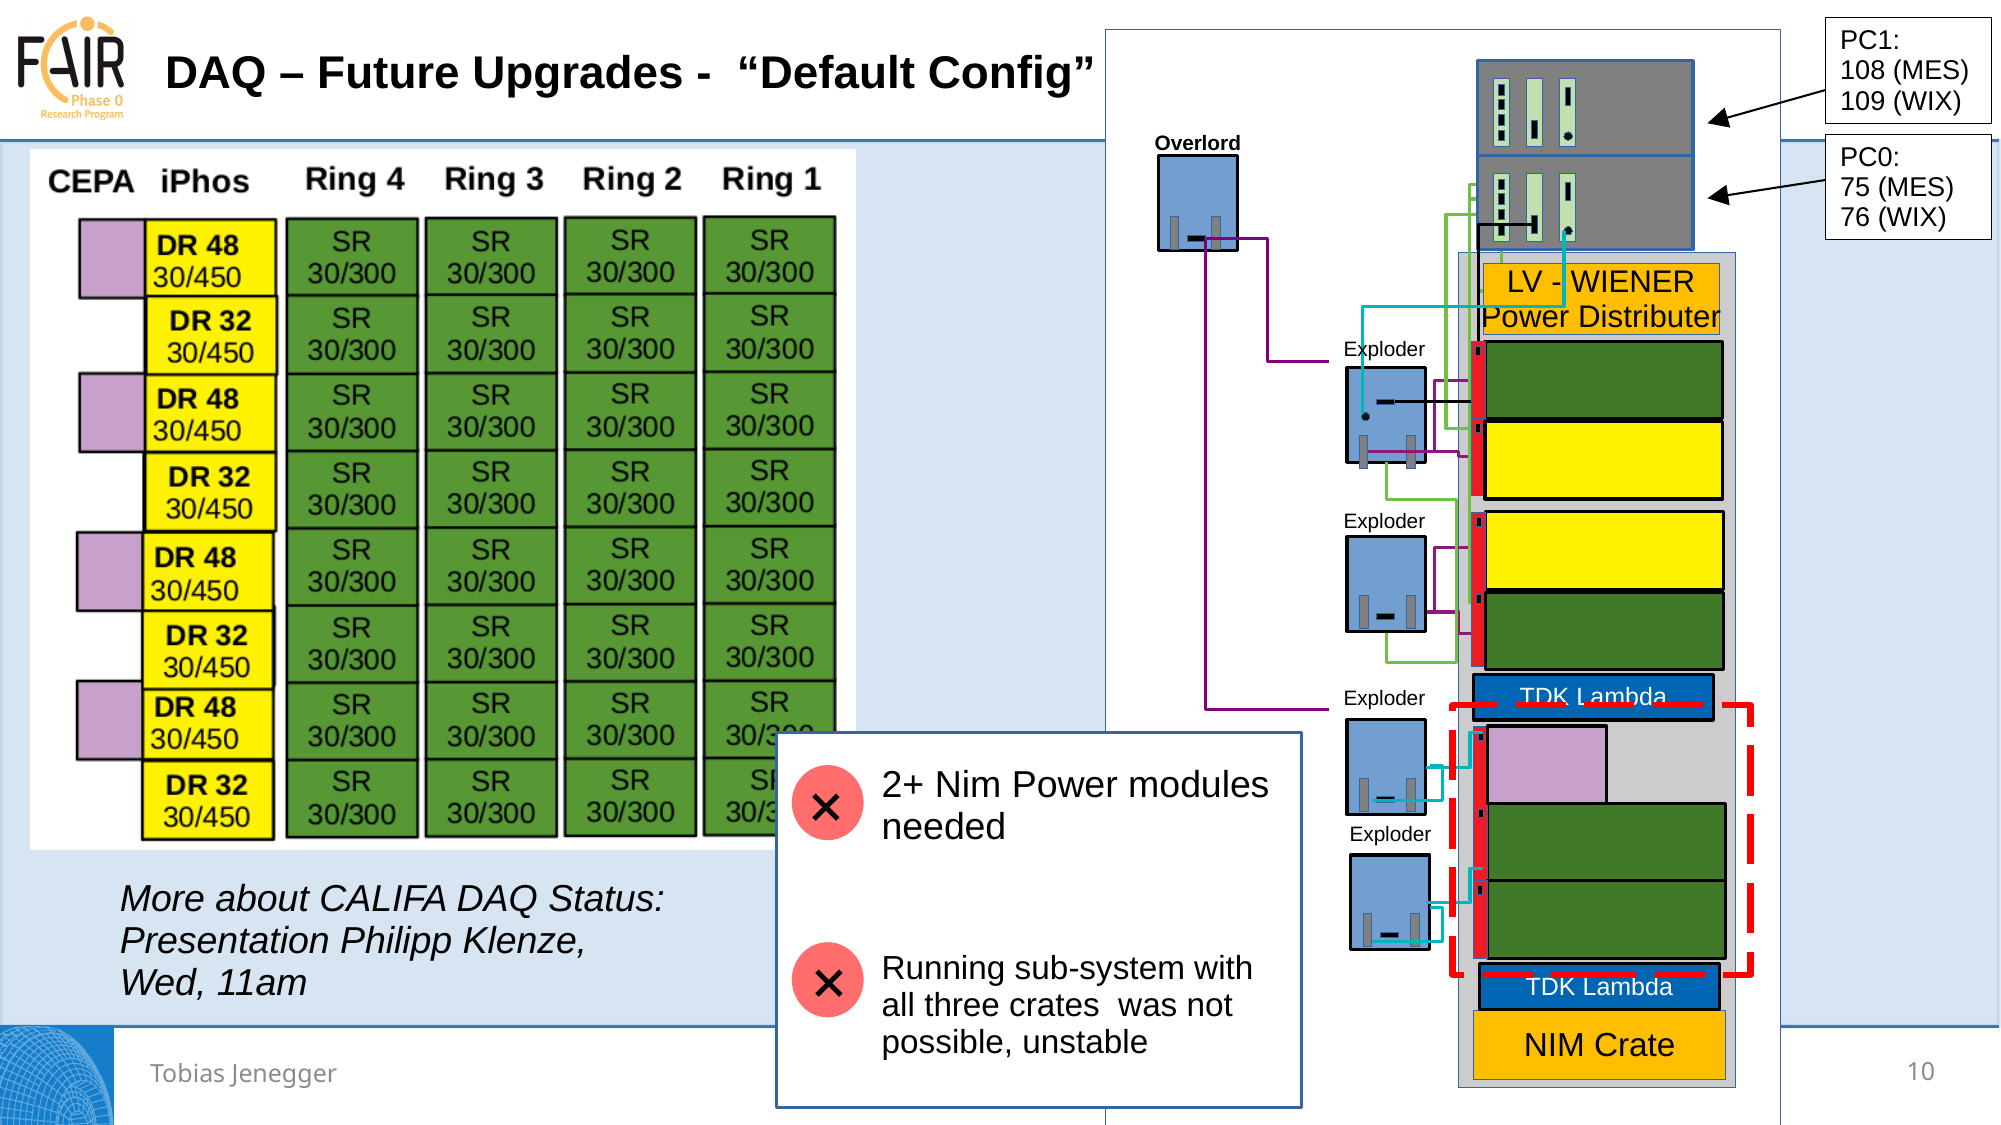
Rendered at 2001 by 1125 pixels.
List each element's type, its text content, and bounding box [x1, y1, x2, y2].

text_box ˟ [800, 948, 880, 1057]
text_box PC0: 75 (MES) 76 (WIX) [1825, 134, 1992, 240]
text_box [776, 29, 1781, 1125]
text_box Exploder [1328, 501, 1453, 564]
text_box TDK Lambda [1479, 963, 1720, 1010]
text_box 2+ Nim Power modules needed [866, 756, 1287, 898]
text_box Exploder [1334, 815, 1459, 877]
picture [0, 1025, 114, 1125]
picture [15, 15, 142, 120]
text_box Exploder [1328, 679, 1453, 741]
text_box LV - WIENER Power Distributer [1483, 263, 1720, 335]
text_box DAQ – Future Upgrades - “Default Config” [150, 40, 1105, 107]
text_box LV - WIENER Power Distributer [1483, 263, 1562, 305]
text_box NIM Crate [1473, 1010, 1726, 1080]
text_box Running sub-system with all three crates was not possible, unstable [866, 942, 1302, 1084]
text_box Overlord [1139, 124, 1264, 186]
text_box PC1: 108 (MES) 109 (WIX) [1825, 17, 1992, 124]
text_box ˟ [797, 771, 876, 880]
text_box TDK Lambda [1473, 674, 1714, 721]
text_box More about CALIFA DAQ Status: Presentation Philipp Klenze, Wed, 11am [105, 870, 721, 1053]
picture [30, 149, 856, 850]
text_box Exploder [1328, 330, 1453, 393]
